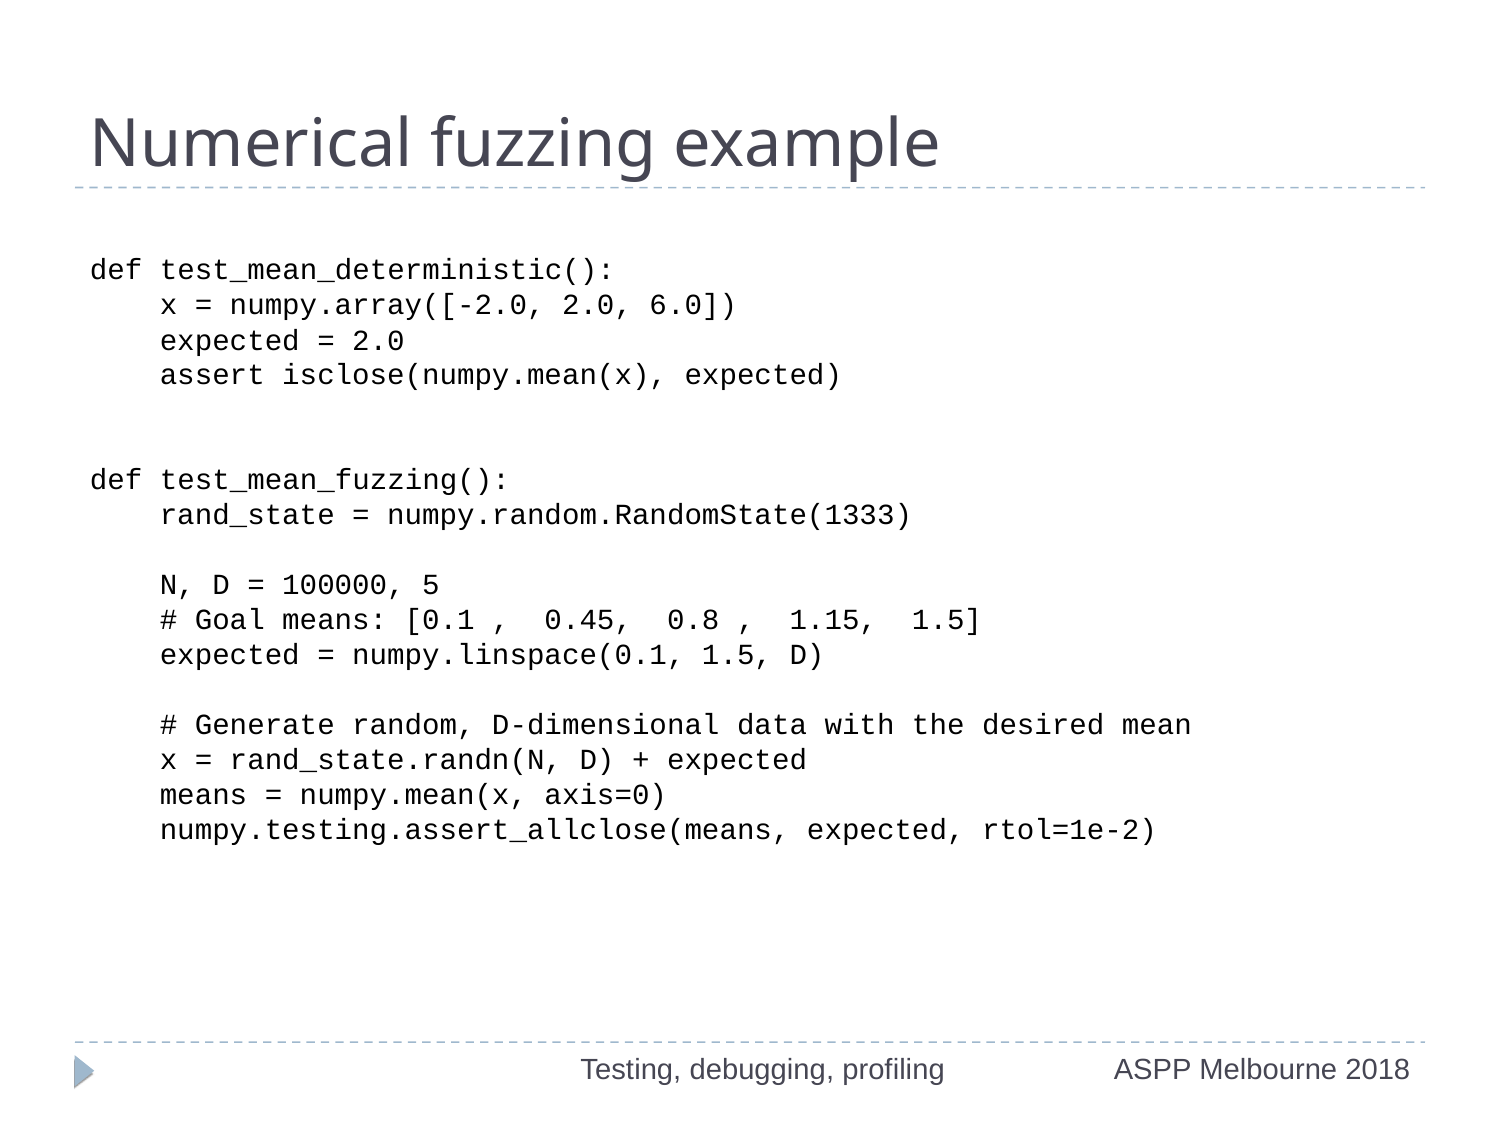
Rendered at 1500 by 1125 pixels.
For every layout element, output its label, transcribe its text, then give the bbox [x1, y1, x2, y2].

title Numerical fuzzing example [75, 24, 1425, 188]
slide_number ASPP Melbourne 2018 [1051, 1042, 1426, 1103]
footer Testing, debugging, profiling [475, 1042, 1051, 1103]
list def test_mean_deterministic(): x = numpy.array([-2.0, 2.0, 6.0]) expected = 2.0 assert isclose(numpy.mean(x), expected) def test_mean_fuzzing(): rand_state = numpy.random.RandomState(1333) N, D = 100000, 5 # Goal means: [0.1 , 0.45, 0.8 , 1.15, 1.5] expected = numpy.linspace(0.1, 1.5, D) # Generate random, D-dimensional data with the desired mean x = rand_state.randn(N, D) + expected means = numpy.mean(x, axis=0) numpy.testing.assert_allclose(means, expected, rtol=1e-2) [75, 243, 1425, 1010]
